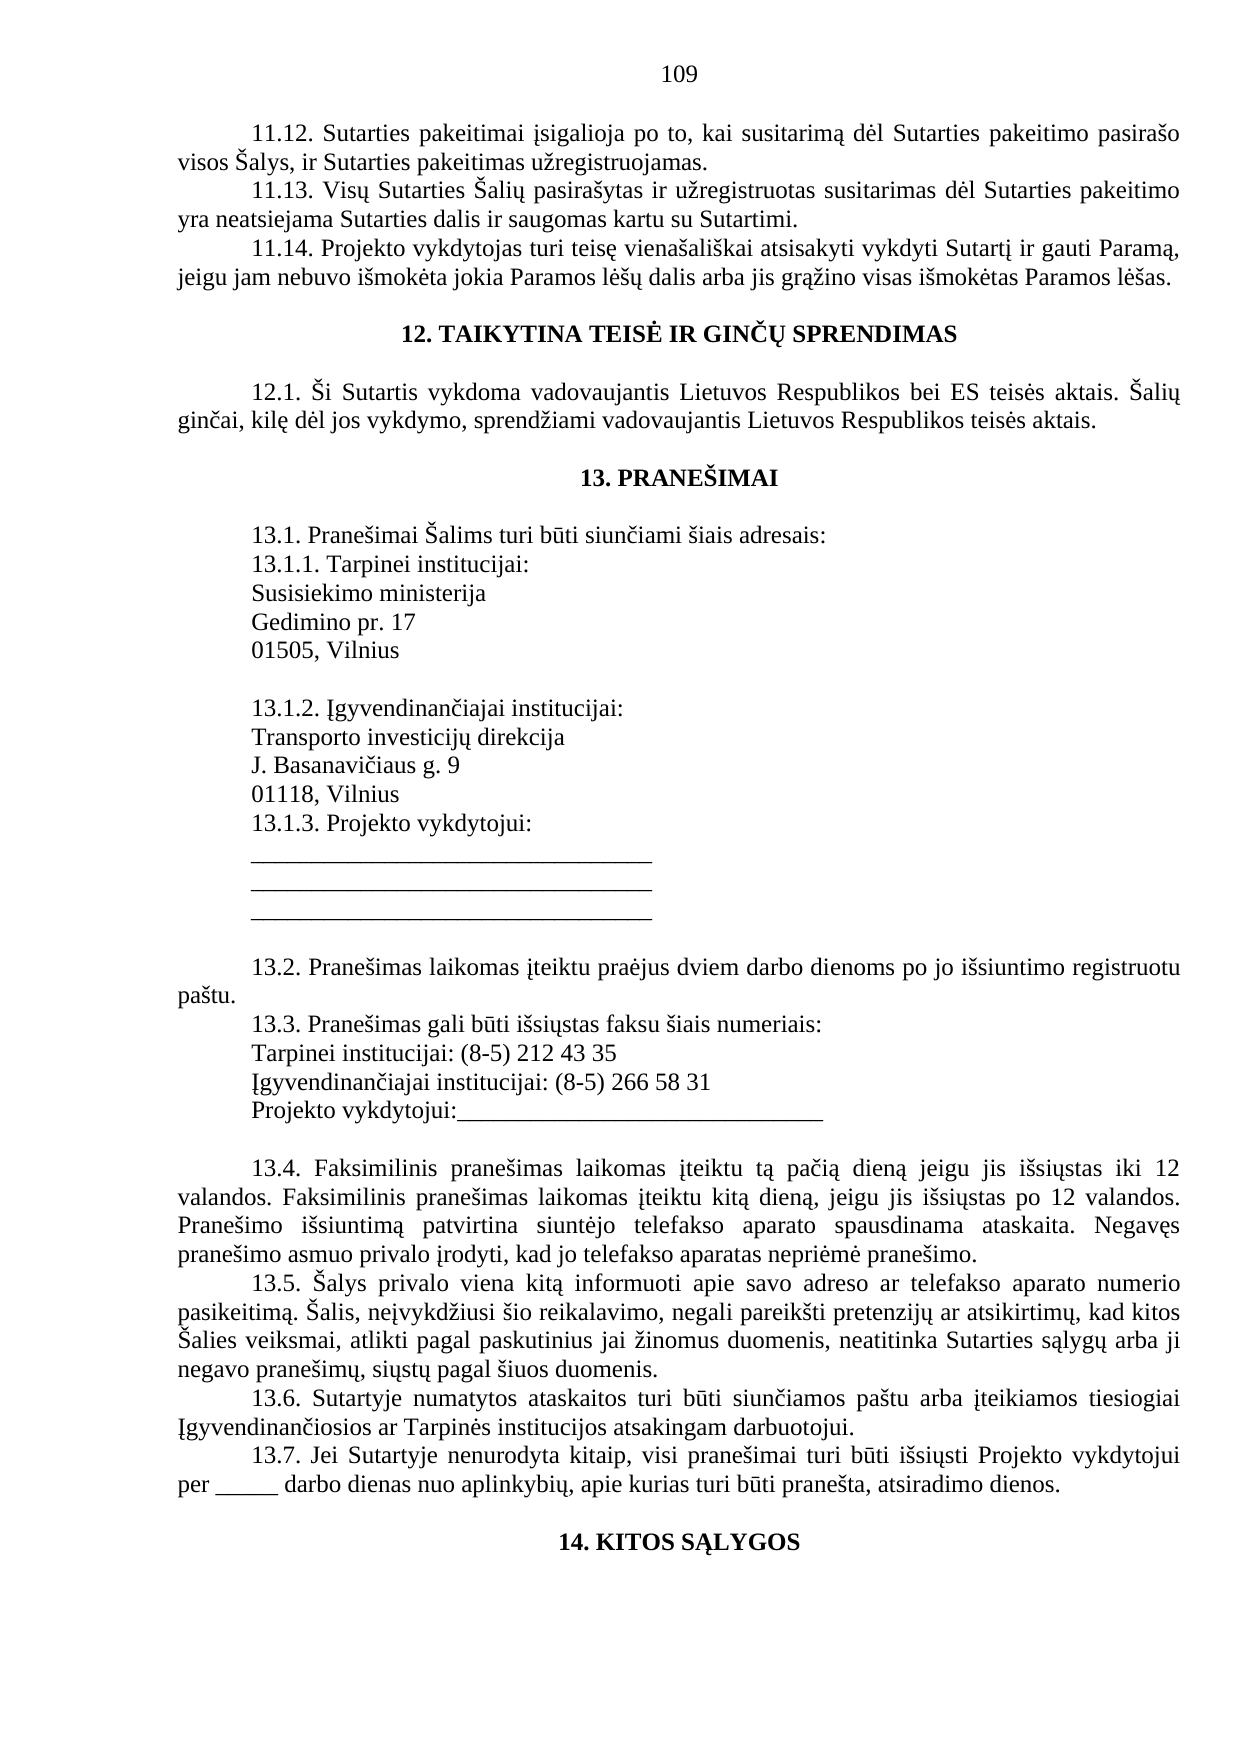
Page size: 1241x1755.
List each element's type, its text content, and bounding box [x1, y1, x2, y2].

text 13.1.1. Tarpinei institucijai: [177, 549, 1181, 578]
text 13.3. Pranešimas gali būti išsiųstas faksu šiais numeriais: [177, 1009, 1181, 1038]
text Projekto vykdytojui: [177, 1096, 1181, 1124]
text 01118, Vilnius [177, 779, 1181, 808]
text Susisiekimo ministerija [177, 578, 1181, 607]
text J. Basanavičiaus g. 9 [177, 751, 1181, 779]
text 12.1. Ši Sutartis vykdoma vadovaujantis Lietuvos Respublikos bei ES teisės aktais. Šalių ginčai, kilę dėl jos vykdymo, sprendžiami vadovaujantis Lietuvos Respublikos teisės aktais. [177, 377, 1181, 434]
text 11.13. Visų Sutarties Šalių pasirašytas ir užregistruotas susitarimas dėl Sutarties pakeitimo yra neatsiejama Sutarties dalis ir saugomas kartu su Sutartimi. [177, 176, 1181, 233]
text Tarpinei institucijai: (8-5) 212 43 35 [177, 1038, 1181, 1067]
text 01505, Vilnius [177, 636, 1181, 664]
text 11.14. Projekto vykdytojas turi teisę vienašališkai atsisakyti vykdyti Sutartį ir gauti Paramą, jeigu jam nebuvo išmokėta jokia Paramos lėšų dalis arba jis grąžino visas išmokėtas Paramos lėšas. [177, 233, 1181, 291]
text Gedimino pr. 17 [177, 607, 1181, 636]
text 13.4. Faksimilinis pranešimas laikomas įteiktu tą pačią dieną jeigu jis išsiųstas iki 12 valandos. Faksimilinis pranešimas laikomas įteiktu kitą dieną, jeigu jis išsiųstas po 12 valandos. Pranešimo išsiuntimą patvirtina siuntėjo telefakso aparato spausdinama ataskaita. Negavęs pranešimo asmuo privalo įrodyti, kad jo telefakso aparatas nepriėmė pranešimo. [177, 1153, 1181, 1268]
text 13.1.3. Projekto vykdytojui: [177, 808, 1181, 837]
text 11.12. Sutarties pakeitimai įsigalioja po to, kai susitarimą dėl Sutarties pakeitimo pasirašo visos Šalys, ir Sutarties pakeitimas užregistruojamas. [177, 118, 1181, 176]
text 14. KITOS SĄLYGOS [177, 1527, 1181, 1556]
text 13.5. Šalys privalo viena kitą informuoti apie savo adreso ar telefakso aparato numerio pasikeitimą. Šalis, neįvykdžiusi šio reikalavimo, negali pareikšti pretenzijų ar atsikirtimų, kad kitos Šalies veiksmai, atlikti pagal paskutinius jai žinomus duomenis, neatitinka Sutarties sąlygų arba ji negavo pranešimų, siųstų pagal šiuos duomenis. [177, 1268, 1181, 1383]
text Įgyvendinančiajai institucijai: (8-5) 266 58 31 [177, 1067, 1181, 1096]
text 13.1.2. Įgyvendinančiajai institucijai: [177, 693, 1181, 722]
text 13. PRANEŠIMAI [177, 463, 1181, 492]
text 12. TAIKYTINA TEISĖ IR GINČŲ SPRENDIMAS [177, 319, 1181, 348]
text 13.2. Pranešimas laikomas įteiktu praėjus dviem darbo dienoms po jo išsiuntimo registruotu paštu. [177, 952, 1181, 1009]
text Transporto investicijų direkcija [177, 722, 1181, 751]
text 13.6. Sutartyje numatytos ataskaitos turi būti siunčiamos paštu arba įteikiamos tiesiogiai Įgyvendinančiosios ar Tarpinės institucijos atsakingam darbuotojui. [177, 1383, 1181, 1441]
text 13.1. Pranešimai Šalims turi būti siunčiami šiais adresais: [177, 521, 1181, 549]
text 13.7. Jei Sutartyje nenurodyta kitaip, visi pranešimai turi būti išsiųsti Projekto vykdytojui per _____ darbo dienas nuo aplinkybių, apie kurias turi būti pranešta, atsiradimo dienos. [177, 1441, 1181, 1498]
